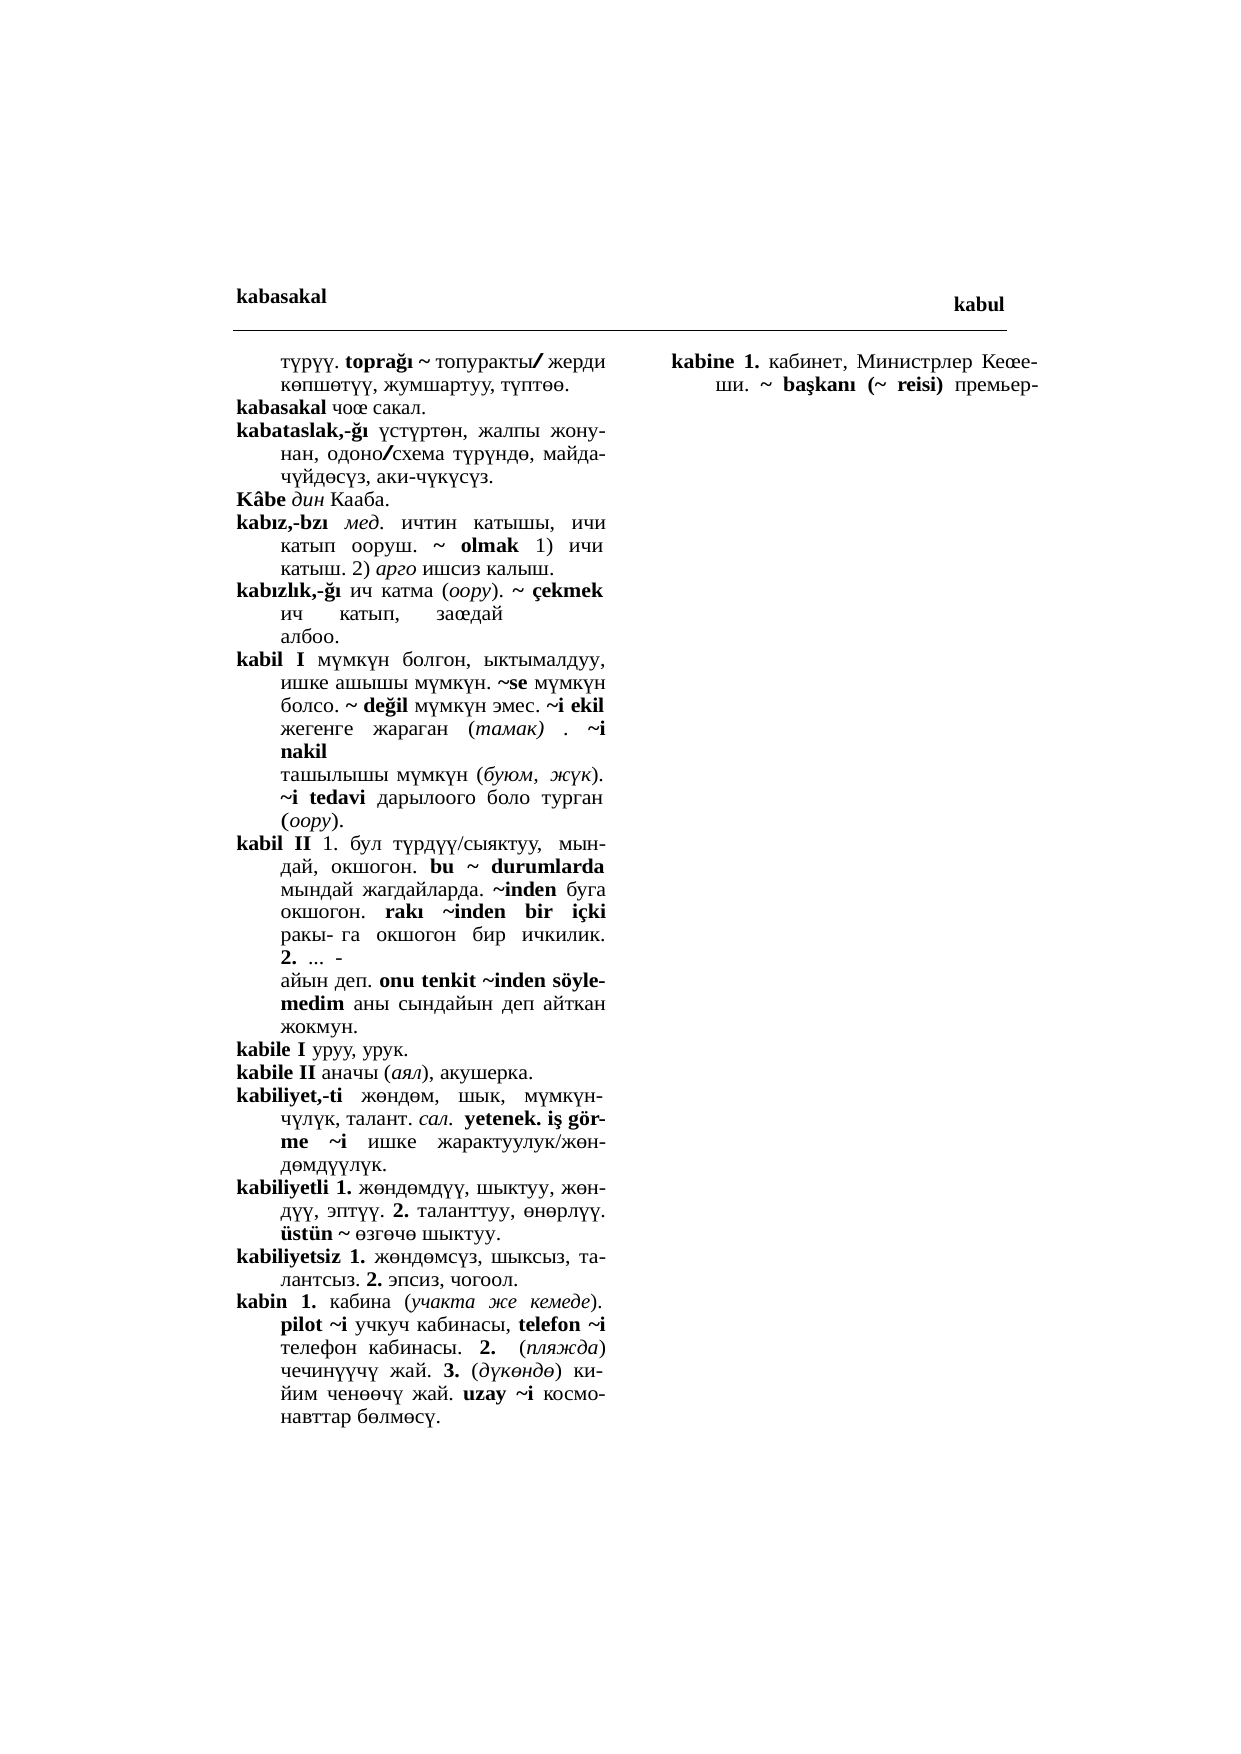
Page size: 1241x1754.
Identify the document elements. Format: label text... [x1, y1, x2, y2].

text kabile II аначы (аял), акушерка. [236, 1061, 606, 1084]
text kabin 1. кабина (учакта же кемеде). [236, 1291, 606, 1313]
text ~i tedavi дарылоого боло турган [280, 786, 606, 809]
text kabine 1. кабинет, Министрлер Кеœе- [671, 350, 1065, 373]
text түрүү. toprağı ~ топуракты/ жерди көпшөтүү, жумшартуу, түптөө. [280, 350, 606, 396]
text kabız,-bzı мед. ичтин катышы, ичи катып ооруш. ~ olmak 1) ичи [236, 511, 606, 557]
text чүлүк, талант. сал. yetenek. iş gör- me ~i ишке жарактуулук/жөн- дөмдүүлүк. [280, 1107, 606, 1176]
text kabile I уруу, урук. [236, 1038, 606, 1061]
text (оору). [280, 809, 345, 832]
text айын деп. onu tenkit ~inden söyle- medim аны сындайын деп айткан жокмун. [280, 969, 606, 1038]
text катыш. 2) арго ишсиз калыш. [280, 557, 556, 579]
text kabızlık,-ğı ич катма (оору). ~ çekmek [236, 579, 606, 602]
text kabil II 1. бул түрдүү/сыяктуу, мын- дай, окшогон. bu ~ durumlarda [236, 832, 606, 878]
text ич катып, заœдай албоо. [280, 602, 503, 648]
text ши. ~ başkanı (~ reisi) премьер- [715, 373, 1065, 396]
text kabiliyetli 1. жөндөмдүү, шыктуу, жөн- дүү, эптүү. 2. таланттуу, өнөрлүү. üstün ~ өзгөчө шыктуу. [236, 1176, 606, 1245]
text ташылышы мүмкүн (буюм, жүк). [280, 763, 606, 786]
text kabasakal [236, 284, 327, 308]
text жегенге жараган (тамак) . ~i nakil [280, 717, 606, 763]
text Kâbe дин Кааба. [236, 488, 606, 511]
text kabasakal чоœ сакал. [236, 396, 606, 419]
text pilot ~i учкуч кабинасы, telefon ~i телефон кабинасы. 2. (пляжда) чечинүүчү жай. 3. (дүкөндө) ки- [280, 1313, 606, 1382]
text kabiliyetsiz 1. жөндөмсүз, шыксыз, та- лантсыз. 2. эпсиз, чогоол. [236, 1245, 606, 1291]
text kabul [893, 292, 1065, 316]
text kabil I мүмкүн болгон, ыктымалдуу, ишке ашышы мүмкүн. ~se мүмкүн болсо. ~ değil мүмкүн эмес. ~i ekil [236, 648, 606, 717]
text kabiliyet,-ti жөндөм, шык, мүмкүн- [236, 1084, 606, 1107]
text мындай жагдайларда. ~inden буга окшогон. rakı ~inden bir içki ракы- га окшогон бир ичкилик. 2. ... - [280, 878, 606, 969]
text kabataslak,-ğı үстүртөн, жалпы жону- нан, одоно/схема түрүндө, майда- чүйдөсүз, аки-чүкүсүз. [236, 419, 606, 488]
text йим ченөөчү жай. uzay ~i космо- навттар бөлмөсү. [280, 1382, 606, 1428]
